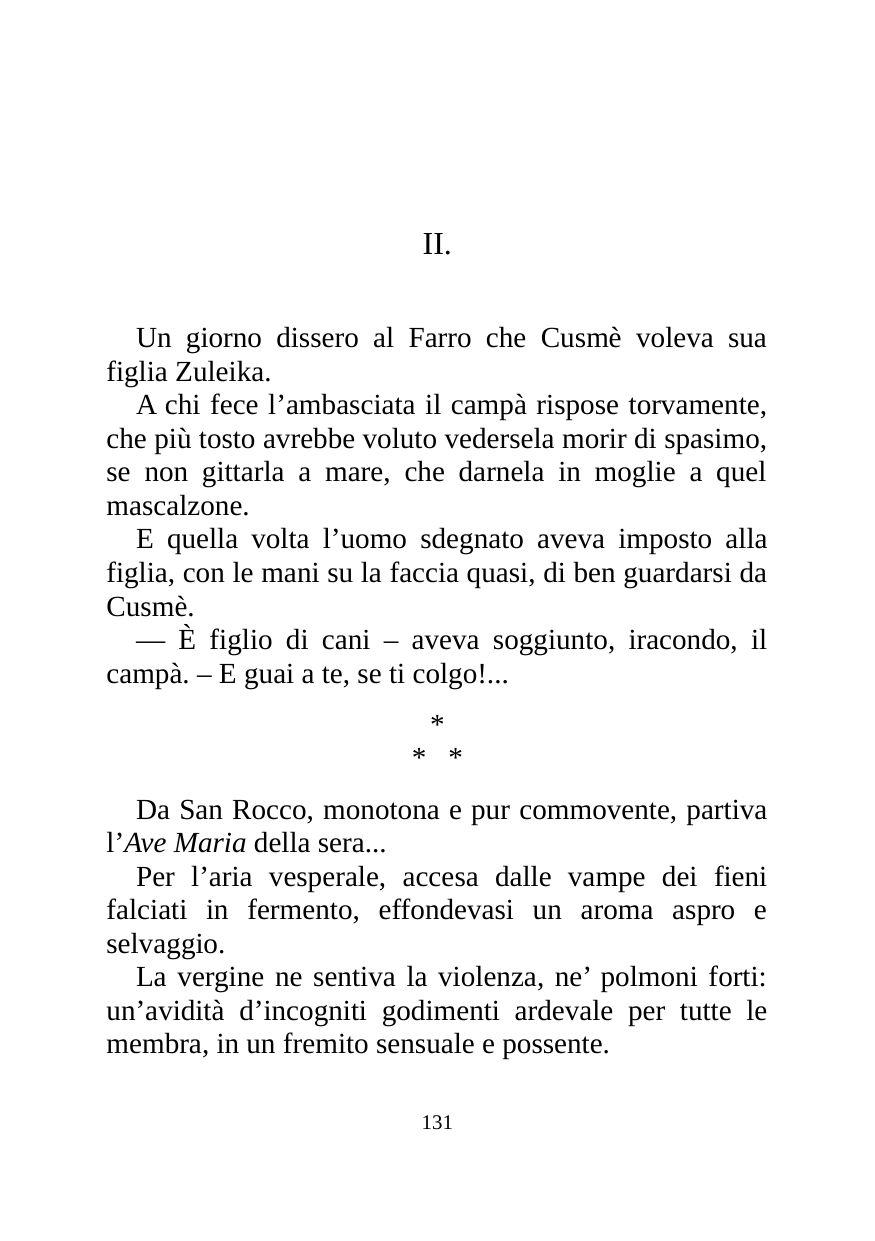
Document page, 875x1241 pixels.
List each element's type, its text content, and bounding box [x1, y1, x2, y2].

text A chi fece l’ambasciata il campà rispose torvamente, che più tosto avrebbe voluto vedersela morir di spasimo, se non gittarla a mare, che darnela in moglie a quel mascalzone. [106, 387, 768, 522]
text Per l’aria vesperale, accesa dalle vampe dei fieni falciati in fermento, effondevasi un aroma aspro e selvaggio. [106, 859, 768, 959]
text Da San Rocco, monotona e pur commovente, partiva l’Ave Maria della sera... [106, 792, 768, 859]
text E quella volta l’uomo sdegnato aveva imposto alla figlia, con le mani su la faccia quasi, di ben guardarsi da Cusmè. [106, 522, 768, 622]
text La vergine ne sentiva la violenza, ne’ polmoni forti: un’avidità d’incogniti godimenti ardevale per tutte le membra, in un fremito sensuale e possente. [106, 959, 768, 1060]
text * * * [106, 707, 768, 774]
subtitle II. [106, 224, 768, 261]
text Un giorno dissero al Farro che Cusmè voleva sua figlia Zuleika. [106, 320, 768, 387]
text — È figlio di cani – aveva soggiunto, iracondo, il campà. – E guai a te, se ti colgo!... [106, 622, 768, 689]
